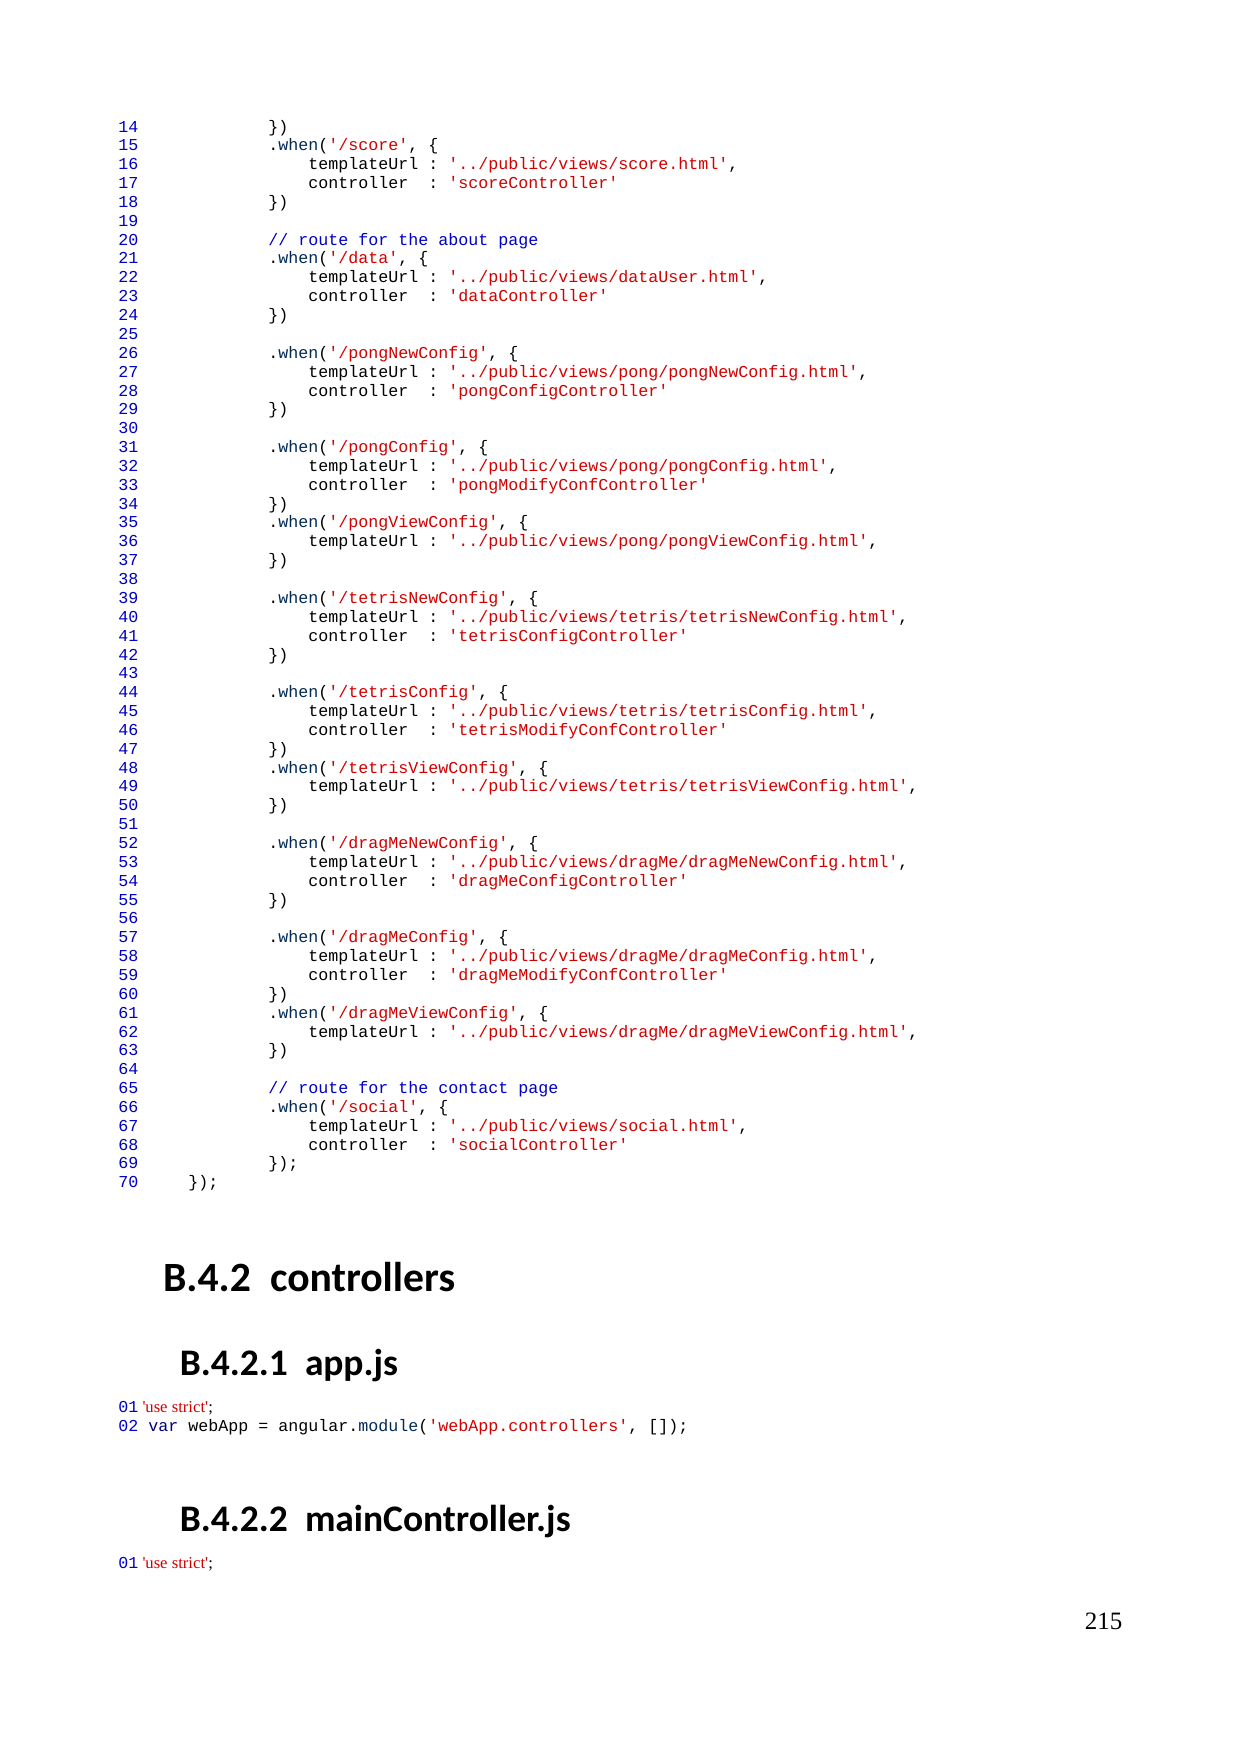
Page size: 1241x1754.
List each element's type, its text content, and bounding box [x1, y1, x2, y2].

text 64 [118, 1061, 1122, 1080]
text 63 }) [118, 1042, 1122, 1061]
text 28 controller : 'pongConfigController' [118, 382, 1122, 401]
text 25 [118, 326, 1122, 344]
text 48 .when('/tetrisViewConfig', { [118, 759, 1122, 778]
text 42 }) [118, 646, 1122, 665]
subtitle mainController.js [171, 1494, 1122, 1540]
text 02 var webApp = angular.module('webApp.controllers', []); [118, 1418, 1122, 1437]
text 51 [118, 816, 1122, 834]
text 43 [118, 665, 1122, 684]
text 18 }) [118, 193, 1122, 212]
text 19 [118, 212, 1122, 231]
text 27 templateUrl : '../public/views/pong/pongNewConfig.html', [118, 363, 1122, 382]
text 31 .when('/pongConfig', { [118, 439, 1122, 457]
text 22 templateUrl : '../public/views/dataUser.html', [118, 269, 1122, 288]
text 62 templateUrl : '../public/views/dragMe/dragMeViewConfig.html', [118, 1023, 1122, 1042]
text 47 }) [118, 740, 1122, 759]
text 34 }) [118, 495, 1122, 514]
text 46 controller : 'tetrisModifyConfController' [118, 721, 1122, 740]
text 58 templateUrl : '../public/views/dragMe/dragMeConfig.html', [118, 948, 1122, 967]
text 41 controller : 'tetrisConfigController' [118, 627, 1122, 646]
text 15 .when('/score', { [118, 137, 1122, 156]
subtitle app.js [171, 1339, 1122, 1385]
text 59 controller : 'dragMeModifyConfController' [118, 967, 1122, 985]
text 68 controller : 'socialController' [118, 1136, 1122, 1155]
text 16 templateUrl : '../public/views/score.html', [118, 156, 1122, 175]
text 69 }); [118, 1155, 1122, 1174]
text 33 controller : 'pongModifyConfController' [118, 476, 1122, 495]
text 26 .when('/pongNewConfig', { [118, 344, 1122, 363]
text 52 .when('/dragMeNewConfig', { [118, 834, 1122, 853]
text 61 .when('/dragMeViewConfig', { [118, 1004, 1122, 1023]
text 29 }) [118, 401, 1122, 420]
text 65 // route for the contact page [118, 1080, 1122, 1098]
text 67 templateUrl : '../public/views/social.html', [118, 1117, 1122, 1136]
subtitle controllers [153, 1251, 1122, 1301]
text 53 templateUrl : '../public/views/dragMe/dragMeNewConfig.html', [118, 853, 1122, 872]
text 70 }); [118, 1174, 1122, 1193]
text 50 }) [118, 797, 1122, 816]
text 66 .when('/social', { [118, 1098, 1122, 1117]
text 20 // route for the about page [118, 231, 1122, 250]
text 01 'use strict'; [118, 1397, 1122, 1418]
text 56 [118, 910, 1122, 929]
text 36 templateUrl : '../public/views/pong/pongViewConfig.html', [118, 533, 1122, 552]
text 40 templateUrl : '../public/views/tetris/tetrisNewConfig.html', [118, 608, 1122, 627]
text 38 [118, 571, 1122, 589]
text 14 }) [118, 118, 1122, 137]
text 23 controller : 'dataController' [118, 288, 1122, 307]
text 60 }) [118, 985, 1122, 1004]
text 37 }) [118, 552, 1122, 571]
text 01 'use strict'; [118, 1553, 1122, 1573]
text 54 controller : 'dragMeConfigController' [118, 872, 1122, 891]
text 55 }) [118, 891, 1122, 910]
text 39 .when('/tetrisNewConfig', { [118, 589, 1122, 608]
text 24 }) [118, 307, 1122, 326]
text 17 controller : 'scoreController' [118, 175, 1122, 193]
text 32 templateUrl : '../public/views/pong/pongConfig.html', [118, 457, 1122, 476]
text 35 .when('/pongViewConfig', { [118, 514, 1122, 533]
text 30 [118, 420, 1122, 439]
text 45 templateUrl : '../public/views/tetris/tetrisConfig.html', [118, 703, 1122, 721]
text 57 .when('/dragMeConfig', { [118, 929, 1122, 948]
text 49 templateUrl : '../public/views/tetris/tetrisViewConfig.html', [118, 778, 1122, 797]
text 21 .when('/data', { [118, 250, 1122, 269]
text 44 .when('/tetrisConfig', { [118, 684, 1122, 703]
